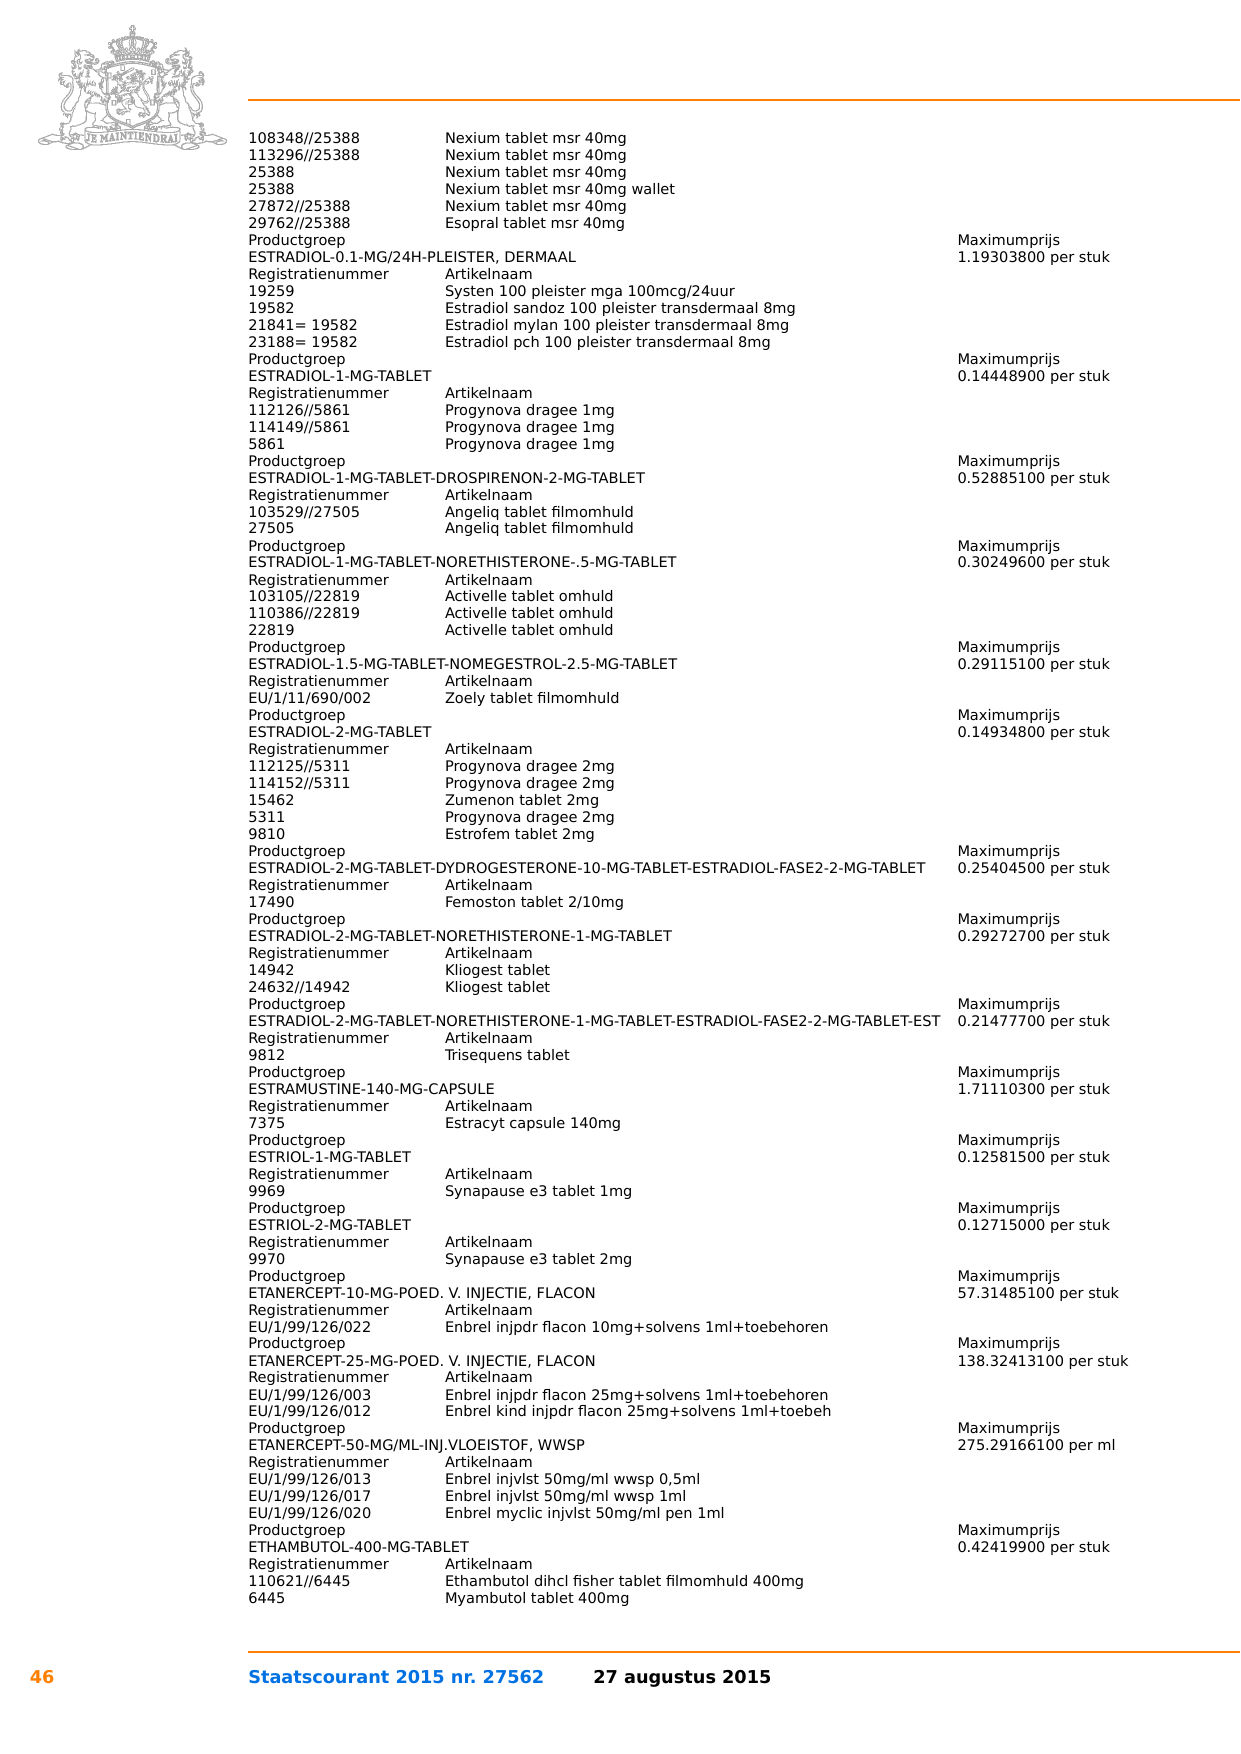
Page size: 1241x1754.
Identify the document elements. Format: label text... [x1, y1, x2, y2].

table_cell ESTRADIOL-0.1-MG/24H-PLEISTER, DERMAAL [248, 249, 951, 266]
table_cell Nexium tablet msr 40mg [439, 130, 951, 147]
table_cell Registratienummer [248, 266, 439, 283]
table_cell Artikelnaam [439, 1030, 951, 1047]
table_cell [951, 758, 1163, 775]
table_cell [951, 775, 1163, 792]
table_cell 110386//22819 [248, 605, 439, 622]
table_cell Artikelnaam [439, 673, 951, 690]
table_cell Maximumprijs [951, 351, 1163, 368]
table_cell 114152//5311 [248, 775, 439, 792]
table_cell Artikelnaam [439, 1556, 951, 1573]
table_cell 0.14448900 per stuk [951, 368, 1163, 384]
table_cell 275.29166100 per ml [951, 1437, 1163, 1454]
table_cell [951, 283, 1163, 300]
table_cell [951, 1115, 1163, 1132]
table_cell 0.29115100 per stuk [951, 656, 1163, 673]
table_cell 25388 [248, 164, 439, 181]
table_cell 5311 [248, 809, 439, 826]
table_cell 110621//6445 [248, 1573, 439, 1590]
table_cell [439, 351, 951, 368]
table_cell Registratienummer [248, 673, 439, 690]
table_cell 0.12715000 per stuk [951, 1217, 1163, 1233]
table_cell ETANERCEPT-10-MG-POED. V. INJECTIE, FLACON [248, 1285, 951, 1301]
table_cell Kliogest tablet [439, 979, 951, 996]
table_cell Registratienummer [248, 1098, 439, 1115]
table_cell Kliogest tablet [439, 962, 951, 979]
table_cell ESTRIOL-2-MG-TABLET [248, 1217, 951, 1233]
table_cell [439, 843, 951, 860]
table_cell [951, 1047, 1163, 1064]
table_cell Artikelnaam [439, 741, 951, 758]
table_cell Femoston tablet 2/10mg [439, 894, 951, 911]
table_cell Maximumprijs [951, 1064, 1163, 1081]
table_cell Registratienummer [248, 1369, 439, 1386]
table_cell Maximumprijs [951, 453, 1163, 469]
table_cell 103529//27505 [248, 504, 439, 520]
table_cell Synapause e3 tablet 1mg [439, 1183, 951, 1199]
table_cell [439, 232, 951, 249]
table_cell EU/1/99/126/003 [248, 1386, 439, 1403]
table_cell Estradiol mylan 100 pleister transdermaal 8mg [439, 317, 951, 334]
table_cell 0.42419900 per stuk [951, 1539, 1163, 1556]
table_cell [951, 1183, 1163, 1199]
table_cell Trisequens tablet [439, 1047, 951, 1064]
table_cell Registratienummer [248, 1234, 439, 1251]
table_cell Systen 100 pleister mga 100mcg/24uur [439, 283, 951, 300]
table_cell Enbrel injpdr flacon 10mg+solvens 1ml+toebehoren [439, 1319, 951, 1335]
table_cell Maximumprijs [951, 1335, 1163, 1352]
table_cell Artikelnaam [439, 1369, 951, 1386]
table_cell ESTRADIOL-2-MG-TABLET-NORETHISTERONE-1-MG-TABLET-ESTRADIOL-FASE2-2-MG-TABLET-EST [248, 1013, 951, 1030]
table_cell [951, 571, 1163, 588]
table_cell Maximumprijs [951, 538, 1163, 554]
table_cell [951, 1030, 1163, 1047]
table_cell [951, 504, 1163, 520]
table_cell Activelle tablet omhuld [439, 588, 951, 605]
table_cell Artikelnaam [439, 1301, 951, 1318]
table_cell [951, 130, 1163, 147]
table_cell Productgroep [248, 707, 439, 724]
table_cell [951, 385, 1163, 402]
table_cell [951, 1471, 1163, 1488]
table_cell Productgroep [248, 996, 439, 1013]
table_cell Artikelnaam [439, 1098, 951, 1115]
table_cell [951, 809, 1163, 826]
table_cell Registratienummer [248, 877, 439, 894]
table_cell Estrofem tablet 2mg [439, 826, 951, 843]
table_cell Zumenon tablet 2mg [439, 792, 951, 809]
table_cell [951, 300, 1163, 317]
table_cell [951, 673, 1163, 690]
table_cell Artikelnaam [439, 266, 951, 283]
table_cell [439, 1132, 951, 1149]
table_cell 19582 [248, 300, 439, 317]
table_cell Nexium tablet msr 40mg [439, 164, 951, 181]
table_cell Progynova dragee 1mg [439, 419, 951, 436]
table_cell 0.52885100 per stuk [951, 470, 1163, 486]
table_cell 24632//14942 [248, 979, 439, 996]
table_cell Productgroep [248, 351, 439, 368]
table_cell Productgroep [248, 1420, 439, 1437]
table_cell [951, 1403, 1163, 1420]
table_cell [951, 588, 1163, 605]
table_cell Maximumprijs [951, 707, 1163, 724]
table_cell [951, 605, 1163, 622]
table_cell [439, 1200, 951, 1217]
table_cell 6445 [248, 1590, 439, 1607]
table_cell 7375 [248, 1115, 439, 1132]
table_cell [951, 1234, 1163, 1251]
table_cell [439, 453, 951, 469]
table_cell Zoely tablet filmomhuld [439, 690, 951, 707]
table_cell [951, 1505, 1163, 1522]
table_cell Estradiol pch 100 pleister transdermaal 8mg [439, 334, 951, 351]
table_cell Registratienummer [248, 385, 439, 402]
table_cell 0.21477700 per stuk [951, 1013, 1163, 1030]
table_cell Registratienummer [248, 1301, 439, 1318]
table_cell Maximumprijs [951, 843, 1163, 860]
table_cell 29762//25388 [248, 215, 439, 232]
table_cell [951, 622, 1163, 639]
table_cell 113296//25388 [248, 147, 439, 164]
table_cell 112126//5861 [248, 402, 439, 418]
table_cell Registratienummer [248, 1030, 439, 1047]
table_cell 138.32413100 per stuk [951, 1353, 1163, 1369]
table_cell [439, 639, 951, 656]
table_cell [439, 911, 951, 928]
table_cell EU/1/99/126/013 [248, 1471, 439, 1488]
table_cell EU/1/99/126/012 [248, 1403, 439, 1420]
table_cell ESTRADIOL-1.5-MG-TABLET-NOMEGESTROL-2.5-MG-TABLET [248, 656, 951, 673]
table_cell 19259 [248, 283, 439, 300]
table_cell Activelle tablet omhuld [439, 622, 951, 639]
table_cell [951, 1556, 1163, 1573]
table_cell Registratienummer [248, 741, 439, 758]
table_cell Angeliq tablet filmomhuld [439, 504, 951, 520]
table_cell 9969 [248, 1183, 439, 1199]
table_cell 25388 [248, 181, 439, 198]
table_cell [951, 147, 1163, 164]
table_cell Enbrel kind injpdr flacon 25mg+solvens 1ml+toebeh [439, 1403, 951, 1420]
table_cell 9812 [248, 1047, 439, 1064]
table_cell 0.29272700 per stuk [951, 928, 1163, 945]
table_cell Registratienummer [248, 571, 439, 588]
table_cell Artikelnaam [439, 877, 951, 894]
table_cell Artikelnaam [439, 385, 951, 402]
table_cell 21841= 19582 [248, 317, 439, 334]
table_cell [951, 962, 1163, 979]
table_cell Productgroep [248, 1268, 439, 1284]
table_cell 15462 [248, 792, 439, 809]
table_cell [951, 741, 1163, 758]
table_cell Productgroep [248, 1200, 439, 1217]
table_cell 27872//25388 [248, 198, 439, 215]
table_cell ESTRAMUSTINE-140-MG-CAPSULE [248, 1081, 951, 1098]
table_cell [951, 402, 1163, 418]
table_cell [951, 266, 1163, 283]
table_cell [951, 1098, 1163, 1115]
table_cell [951, 1319, 1163, 1335]
table_cell [951, 1573, 1163, 1590]
table_cell Artikelnaam [439, 486, 951, 503]
table_cell 0.25404500 per stuk [951, 860, 1163, 877]
table_cell Productgroep [248, 911, 439, 928]
table_cell [951, 181, 1163, 198]
table_cell Productgroep [248, 1064, 439, 1081]
table_cell [439, 1335, 951, 1352]
table_cell 0.30249600 per stuk [951, 554, 1163, 571]
table_cell Maximumprijs [951, 232, 1163, 249]
table_cell EU/1/99/126/022 [248, 1319, 439, 1335]
table_cell 57.31485100 per stuk [951, 1285, 1163, 1301]
table_cell 1.19303800 per stuk [951, 249, 1163, 266]
table_cell [951, 1301, 1163, 1318]
table_cell Nexium tablet msr 40mg [439, 198, 951, 215]
table_cell Maximumprijs [951, 1268, 1163, 1284]
table_cell [951, 520, 1163, 537]
table_cell [951, 1454, 1163, 1471]
table_cell Angeliq tablet filmomhuld [439, 520, 951, 537]
table_cell Nexium tablet msr 40mg wallet [439, 181, 951, 198]
table_cell Productgroep [248, 232, 439, 249]
table_cell ETHAMBUTOL-400-MG-TABLET [248, 1539, 951, 1556]
table_cell Ethambutol dihcl fisher tablet filmomhuld 400mg [439, 1573, 951, 1590]
table_cell Maximumprijs [951, 639, 1163, 656]
table_cell ESTRIOL-1-MG-TABLET [248, 1149, 951, 1166]
table_cell [951, 334, 1163, 351]
table_cell [439, 996, 951, 1013]
table_cell ETANERCEPT-50-MG/ML-INJ.VLOEISTOF, WWSP [248, 1437, 951, 1454]
table_cell Maximumprijs [951, 911, 1163, 928]
table_cell [951, 419, 1163, 436]
table_cell 5861 [248, 436, 439, 452]
table_cell EU/1/99/126/017 [248, 1488, 439, 1505]
table_cell 1.71110300 per stuk [951, 1081, 1163, 1098]
table_cell [951, 1488, 1163, 1505]
table_cell [951, 215, 1163, 232]
table_cell 108348//25388 [248, 130, 439, 147]
table_cell Registratienummer [248, 1166, 439, 1183]
table_cell [951, 164, 1163, 181]
table_cell Productgroep [248, 453, 439, 469]
table_cell Nexium tablet msr 40mg [439, 147, 951, 164]
table_cell ESTRADIOL-1-MG-TABLET-NORETHISTERONE-.5-MG-TABLET [248, 554, 951, 571]
table_cell 14942 [248, 962, 439, 979]
table_cell Maximumprijs [951, 1522, 1163, 1539]
table_cell Productgroep [248, 639, 439, 656]
table_cell 0.12581500 per stuk [951, 1149, 1163, 1166]
table_cell Activelle tablet omhuld [439, 605, 951, 622]
table_cell Productgroep [248, 538, 439, 554]
table_cell [951, 317, 1163, 334]
table_cell Progynova dragee 2mg [439, 775, 951, 792]
table_cell Maximumprijs [951, 1132, 1163, 1149]
table_cell 23188= 19582 [248, 334, 439, 351]
table_cell ESTRADIOL-2-MG-TABLET [248, 724, 951, 741]
table_cell Productgroep [248, 1132, 439, 1149]
table_cell [951, 1590, 1163, 1607]
table_cell ESTRADIOL-2-MG-TABLET-DYDROGESTERONE-10-MG-TABLET-ESTRADIOL-FASE2-2-MG-TABLET [248, 860, 951, 877]
table_cell 114149//5861 [248, 419, 439, 436]
table_cell Estradiol sandoz 100 pleister transdermaal 8mg [439, 300, 951, 317]
table_cell Myambutol tablet 400mg [439, 1590, 951, 1607]
table_cell [439, 1268, 951, 1284]
table_cell [951, 486, 1163, 503]
table_cell Progynova dragee 1mg [439, 402, 951, 418]
table_cell Enbrel myclic injvlst 50mg/ml pen 1ml [439, 1505, 951, 1522]
table_cell ESTRADIOL-1-MG-TABLET [248, 368, 951, 384]
table_cell Enbrel injpdr flacon 25mg+solvens 1ml+toebehoren [439, 1386, 951, 1403]
table_cell 0.14934800 per stuk [951, 724, 1163, 741]
table_cell Registratienummer [248, 1556, 439, 1573]
picture [38, 25, 227, 150]
table_cell Maximumprijs [951, 1200, 1163, 1217]
table_cell Maximumprijs [951, 996, 1163, 1013]
table_cell Progynova dragee 2mg [439, 758, 951, 775]
table_cell Maximumprijs [951, 1420, 1163, 1437]
table_cell Synapause e3 tablet 2mg [439, 1251, 951, 1267]
table_cell 9970 [248, 1251, 439, 1267]
table_cell 9810 [248, 826, 439, 843]
table_cell Productgroep [248, 1522, 439, 1539]
table_cell [951, 436, 1163, 452]
table_cell Registratienummer [248, 1454, 439, 1471]
table_cell Artikelnaam [439, 1234, 951, 1251]
table_cell [951, 826, 1163, 843]
table_cell 27505 [248, 520, 439, 537]
table_cell Registratienummer [248, 945, 439, 962]
table_cell ESTRADIOL-2-MG-TABLET-NORETHISTERONE-1-MG-TABLET [248, 928, 951, 945]
table_cell [951, 894, 1163, 911]
table_cell [951, 198, 1163, 215]
table_cell [439, 538, 951, 554]
table_cell 103105//22819 [248, 588, 439, 605]
table_cell [439, 1420, 951, 1437]
table_cell Enbrel injvlst 50mg/ml wwsp 1ml [439, 1488, 951, 1505]
table_cell [951, 1386, 1163, 1403]
table_cell Enbrel injvlst 50mg/ml wwsp 0,5ml [439, 1471, 951, 1488]
table_cell Productgroep [248, 843, 439, 860]
table_cell [951, 1251, 1163, 1267]
table_cell Artikelnaam [439, 571, 951, 588]
table_cell Estracyt capsule 140mg [439, 1115, 951, 1132]
table_cell [951, 979, 1163, 996]
table_cell Esopral tablet msr 40mg [439, 215, 951, 232]
table_cell ESTRADIOL-1-MG-TABLET-DROSPIRENON-2-MG-TABLET [248, 470, 951, 486]
table_cell EU/1/99/126/020 [248, 1505, 439, 1522]
table_cell [951, 792, 1163, 809]
table_cell EU/1/11/690/002 [248, 690, 439, 707]
table_cell [951, 945, 1163, 962]
table_cell [439, 707, 951, 724]
table_cell ETANERCEPT-25-MG-POED. V. INJECTIE, FLACON [248, 1353, 951, 1369]
table_cell Progynova dragee 1mg [439, 436, 951, 452]
table_cell Progynova dragee 2mg [439, 809, 951, 826]
table_cell Registratienummer [248, 486, 439, 503]
table_cell 112125//5311 [248, 758, 439, 775]
table_cell Artikelnaam [439, 1166, 951, 1183]
table_cell Productgroep [248, 1335, 439, 1352]
table_cell [951, 1369, 1163, 1386]
table_cell [439, 1522, 951, 1539]
table_cell 22819 [248, 622, 439, 639]
table_cell [951, 1166, 1163, 1183]
table_cell Artikelnaam [439, 945, 951, 962]
table_cell [439, 1064, 951, 1081]
table_cell 17490 [248, 894, 439, 911]
table_cell Artikelnaam [439, 1454, 951, 1471]
table_cell [951, 690, 1163, 707]
table_cell [951, 877, 1163, 894]
